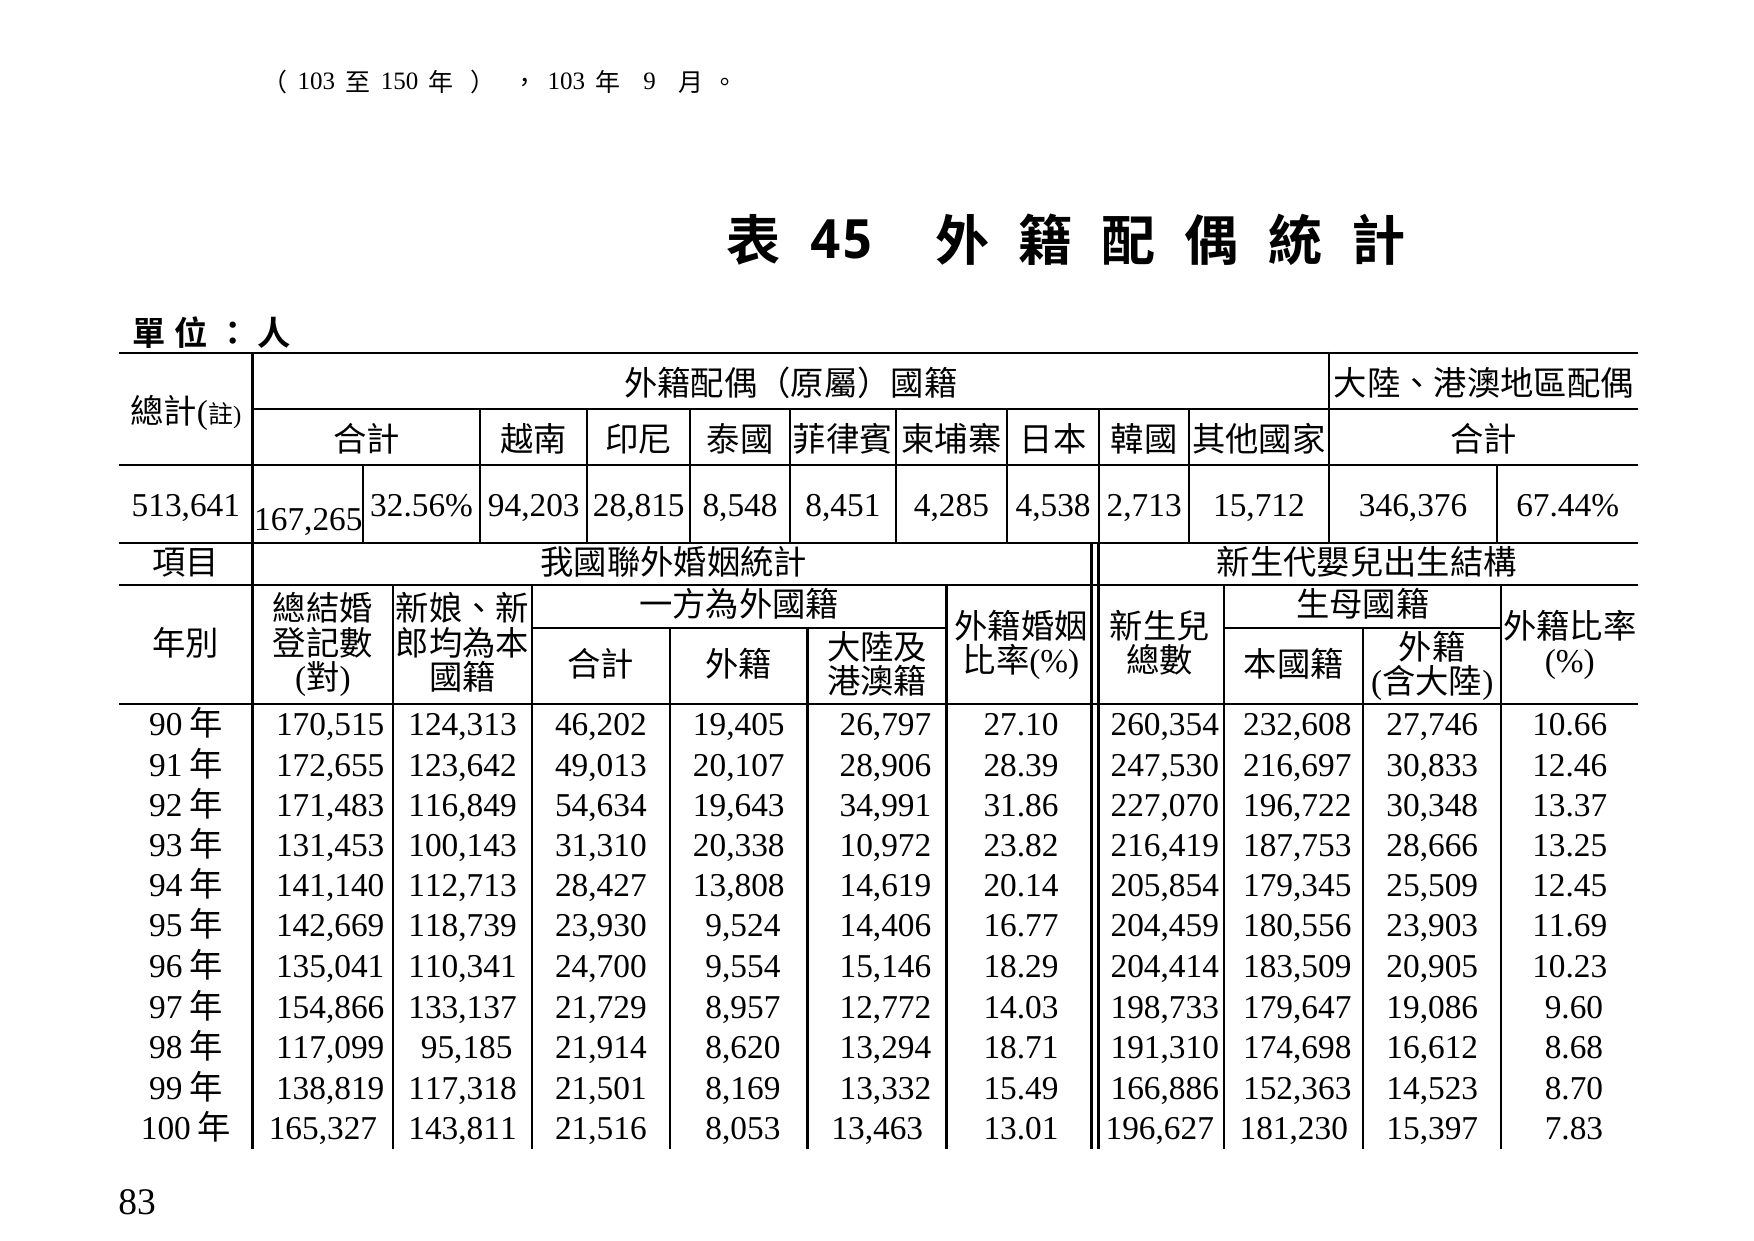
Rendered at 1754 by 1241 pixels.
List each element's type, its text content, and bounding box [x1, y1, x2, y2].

table_cell 8,957 [671, 988, 806, 1028]
table_cell 9.60 [1502, 988, 1638, 1028]
table_cell 20,905 [1364, 947, 1500, 988]
table_cell 100年 [119, 1109, 251, 1149]
table_cell 91年 [119, 746, 251, 786]
table_cell 100,143 [394, 826, 531, 866]
table_cell 216,697 [1225, 746, 1362, 786]
table_cell 187,753 [1225, 826, 1362, 866]
table_cell 196,627 [1100, 1109, 1223, 1149]
table_cell 165,327 [254, 1109, 392, 1149]
table_cell 54,634 [533, 786, 669, 826]
table_cell 15.49 [948, 1069, 1090, 1109]
table_cell 8,620 [671, 1029, 806, 1069]
table_cell 179,345 [1225, 866, 1362, 906]
table_cell 合計 [1330, 410, 1638, 464]
table_cell 23,903 [1364, 906, 1500, 947]
table_cell 117,318 [394, 1069, 531, 1109]
table_cell 13,808 [671, 866, 806, 906]
table_cell 95年 [119, 906, 251, 947]
table_cell 21,729 [533, 988, 669, 1028]
table_cell 131,453 [254, 826, 392, 866]
table_cell 174,698 [1225, 1029, 1362, 1069]
table_cell 93年 [119, 826, 251, 866]
table_cell 2,713 [1100, 466, 1188, 542]
table_cell 外籍 (含大陸) [1364, 629, 1500, 703]
table_cell 大陸及 港澳籍 [809, 629, 945, 703]
table_cell 118,739 [394, 906, 531, 947]
table_cell 28,666 [1364, 826, 1500, 866]
table_cell 13.37 [1502, 786, 1638, 826]
table_cell 97年 [119, 988, 251, 1028]
table_cell 15,146 [809, 947, 945, 988]
table_cell 32.56% [364, 466, 479, 542]
table_cell 124,313 [394, 705, 531, 746]
table_cell 13.25 [1502, 826, 1638, 866]
table_cell 印尼 [588, 410, 689, 464]
table_cell 31.86 [948, 786, 1090, 826]
table_cell 28,815 [588, 466, 689, 542]
table_cell 本國籍 [1225, 629, 1362, 703]
table_cell 28,427 [533, 866, 669, 906]
table_cell 183,509 [1225, 947, 1362, 988]
table_cell 8,548 [691, 466, 789, 542]
table_cell 196,722 [1225, 786, 1362, 826]
table_cell 10.66 [1502, 705, 1638, 746]
table_cell 9,554 [671, 947, 806, 988]
table_cell 韓國 [1100, 410, 1188, 464]
table_cell 14.03 [948, 988, 1090, 1028]
table_cell 49,013 [533, 746, 669, 786]
table_cell 16.77 [948, 906, 1090, 947]
table_cell 20,107 [671, 746, 806, 786]
table_cell 28,906 [809, 746, 945, 786]
table_cell 20,338 [671, 826, 806, 866]
table_cell 166,886 [1100, 1069, 1223, 1109]
table_cell 204,414 [1100, 947, 1223, 988]
table_cell 96年 [119, 947, 251, 988]
table_cell 越南 [481, 410, 586, 464]
table_cell 30,348 [1364, 786, 1500, 826]
table_cell 247,530 [1100, 746, 1223, 786]
table_cell 一方為外國籍 [533, 586, 945, 627]
table_cell 19,405 [671, 705, 806, 746]
table_cell 18.29 [948, 947, 1090, 988]
table_cell 9,524 [671, 906, 806, 947]
table_cell 4,538 [1008, 466, 1098, 542]
table_cell 179,647 [1225, 988, 1362, 1028]
table_cell 13,294 [809, 1029, 945, 1069]
table_cell 232,608 [1225, 705, 1362, 746]
table_cell 10.23 [1502, 947, 1638, 988]
table_cell 15,397 [1364, 1109, 1500, 1149]
table_cell 新娘、新 郎均為本 國籍 [394, 586, 531, 703]
table_cell 154,866 [254, 988, 392, 1028]
table_cell 項目 [119, 544, 251, 584]
table_cell 年別 [119, 586, 251, 703]
table_cell 180,556 [1225, 906, 1362, 947]
table_cell 14,406 [809, 906, 945, 947]
table_cell 26,797 [809, 705, 945, 746]
table_cell 20.14 [948, 866, 1090, 906]
table_cell 8.68 [1502, 1029, 1638, 1069]
table_cell 8,053 [671, 1109, 806, 1149]
table_cell 15,712 [1190, 466, 1328, 542]
table_cell 總結婚 登記數 (對) [254, 586, 392, 703]
table_cell 13,332 [809, 1069, 945, 1109]
table_cell 25,509 [1364, 866, 1500, 906]
table_cell 204,459 [1100, 906, 1223, 947]
table_cell 94年 [119, 866, 251, 906]
table_cell 30,833 [1364, 746, 1500, 786]
table_cell 10,972 [809, 826, 945, 866]
table_cell 生母國籍 [1225, 586, 1500, 627]
table_cell 135,041 [254, 947, 392, 988]
subtitle 表45 外籍配偶統計 單位：人 [128, 164, 1628, 352]
table_cell 19,643 [671, 786, 806, 826]
table_cell 90年 [119, 705, 251, 746]
table_cell 21,516 [533, 1109, 669, 1149]
table_header 外籍配偶（原屬）國籍 [254, 354, 1328, 408]
table_cell 7.83 [1502, 1109, 1638, 1149]
table_header 大陸、港澳地區配偶 [1330, 354, 1638, 408]
table_cell 346,376 [1330, 466, 1496, 542]
table_cell 34,991 [809, 786, 945, 826]
table_cell 227,070 [1100, 786, 1223, 826]
table_cell 95,185 [394, 1029, 531, 1069]
table_cell 99年 [119, 1069, 251, 1109]
table_cell 117,099 [254, 1029, 392, 1069]
table_cell 116,849 [394, 786, 531, 826]
table_cell 260,354 [1100, 705, 1223, 746]
table_cell 133,137 [394, 988, 531, 1028]
table_cell 143,811 [394, 1109, 531, 1149]
table_cell 12.45 [1502, 866, 1638, 906]
table_cell 11.69 [1502, 906, 1638, 947]
table_cell 27,746 [1364, 705, 1500, 746]
table_cell 152,363 [1225, 1069, 1362, 1109]
table_cell 8,169 [671, 1069, 806, 1109]
table_cell 外籍婚姻 比率(%) [948, 586, 1090, 703]
table_cell 外籍比率(%) [1502, 586, 1638, 703]
table_cell 21,501 [533, 1069, 669, 1109]
table_cell 新生兒 總數 [1100, 586, 1223, 703]
table_cell 菲律賓 [791, 410, 895, 464]
table_cell 19,086 [1364, 988, 1500, 1028]
table_cell 92年 [119, 786, 251, 826]
text （103至150年），103年9月。 [128, 39, 1628, 102]
table_cell 18.71 [948, 1029, 1090, 1069]
table_cell 14,619 [809, 866, 945, 906]
table_cell 216,419 [1100, 826, 1223, 866]
table_cell 167,265 [254, 466, 362, 542]
table_cell 新生代嬰兒出生結構 [1100, 544, 1638, 584]
table_cell 其他國家 [1190, 410, 1328, 464]
table_cell 23.82 [948, 826, 1090, 866]
table_cell 170,515 [254, 705, 392, 746]
table_cell 14,523 [1364, 1069, 1500, 1109]
table_cell 191,310 [1100, 1029, 1223, 1069]
table_cell 181,230 [1225, 1109, 1362, 1149]
table_cell 8.70 [1502, 1069, 1638, 1109]
table_cell 94,203 [481, 466, 586, 542]
table_cell 46,202 [533, 705, 669, 746]
table_cell 112,713 [394, 866, 531, 906]
table_cell 171,483 [254, 786, 392, 826]
table_cell 141,140 [254, 866, 392, 906]
table_header 總計(註) [119, 354, 251, 464]
table_cell 12,772 [809, 988, 945, 1028]
table_cell 24,700 [533, 947, 669, 988]
table_cell 13,463 [809, 1109, 945, 1149]
table_cell 172,655 [254, 746, 392, 786]
table_cell 123,642 [394, 746, 531, 786]
table_cell 98年 [119, 1029, 251, 1069]
table_cell 205,854 [1100, 866, 1223, 906]
table_cell 日本 [1008, 410, 1098, 464]
table_cell 31,310 [533, 826, 669, 866]
table_cell 合計 [533, 629, 669, 703]
table_cell 27.10 [948, 705, 1090, 746]
table_cell 16,612 [1364, 1029, 1500, 1069]
table_cell 138,819 [254, 1069, 392, 1109]
table_cell 110,341 [394, 947, 531, 988]
table_cell 4,285 [897, 466, 1006, 542]
table_cell 513,641 [119, 466, 251, 542]
table_cell 67.44% [1498, 466, 1638, 542]
table_cell 142,669 [254, 906, 392, 947]
table_cell 13.01 [948, 1109, 1090, 1149]
table_cell 8,451 [791, 466, 895, 542]
table_cell 12.46 [1502, 746, 1638, 786]
table_cell 23,930 [533, 906, 669, 947]
table_cell 合計 [254, 410, 479, 464]
table_cell 我國聯外婚姻統計 [254, 544, 1090, 584]
table_cell 28.39 [948, 746, 1090, 786]
table_cell 21,914 [533, 1029, 669, 1069]
table_cell 柬埔寨 [897, 410, 1006, 464]
table_cell 泰國 [691, 410, 789, 464]
table_cell 198,733 [1100, 988, 1223, 1028]
table_cell 外籍 [671, 629, 806, 703]
